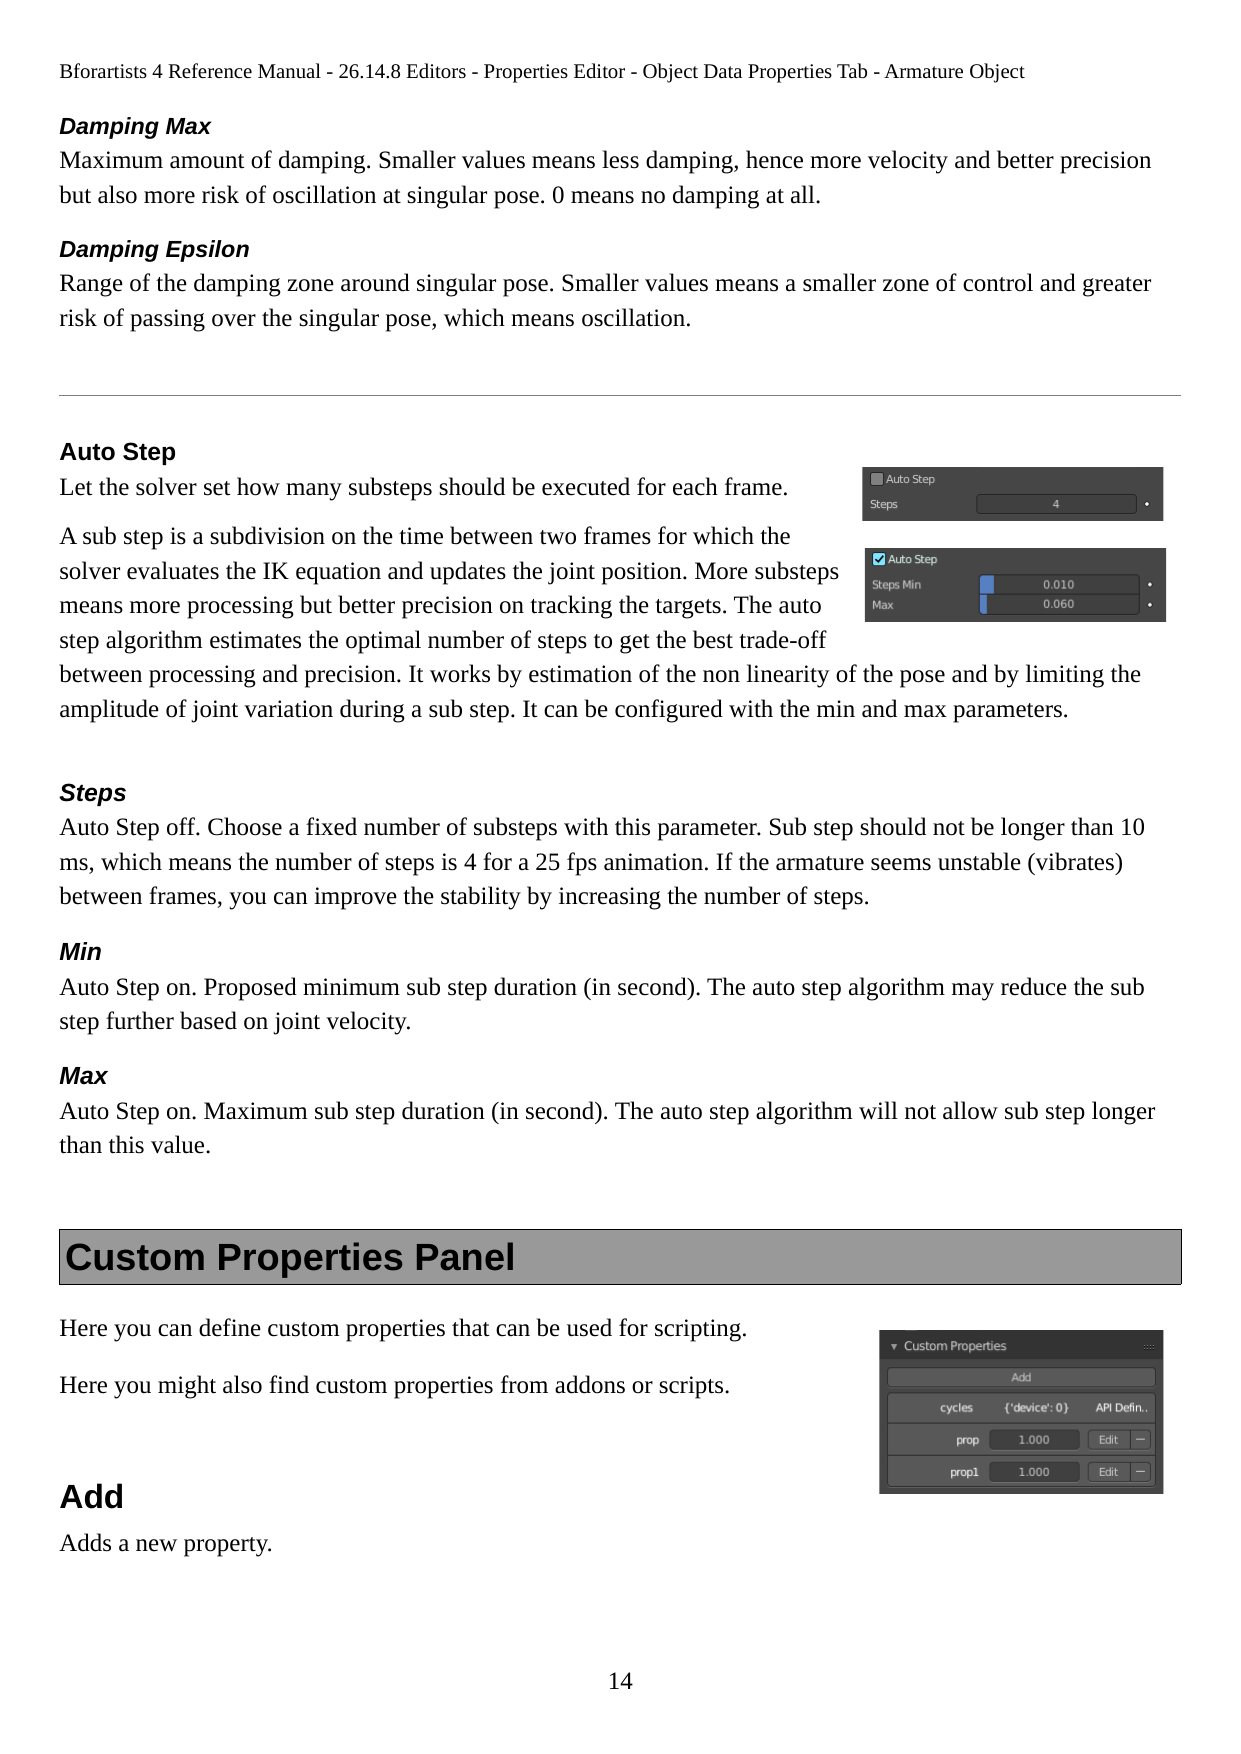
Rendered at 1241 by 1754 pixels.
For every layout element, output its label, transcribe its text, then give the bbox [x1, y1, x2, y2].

subtitle Add [59, 1477, 1181, 1516]
text Range of the damping zone around singular pose. Smaller values means a smaller zone of control and greater risk of passing over the singular pose, which means oscillation. [59, 268, 1181, 332]
text Auto Step on. Proposed minimum sub step duration (in second). The auto step algorithm may reduce the sub step further based on joint velocity. [59, 972, 1181, 1035]
text Here you can define custom properties that can be used for scripting. [59, 1313, 1181, 1342]
text Auto Step off. Choose a fixed number of substeps with this parameter. Sub step should not be longer than 10 ms, which means the number of steps is 4 for a 25 fps animation. If the armature seems unstable (vibrates) between frames, you can improve the stability by increasing the number of steps. [59, 812, 1181, 910]
text Maximum amount of damping. Smaller values means less damping, hence more velocity and better precision but also more risk of oscillation at singular pose. 0 means no damping at all. [59, 146, 1181, 209]
text Adds a new property. [59, 1528, 1181, 1557]
subtitle Max [59, 1061, 1181, 1090]
subtitle Auto Step [59, 437, 1181, 466]
picture [879, 1330, 1164, 1494]
text Here you might also find custom properties from addons or scripts. [59, 1370, 879, 1399]
subtitle Damping Epsilon [59, 235, 1181, 262]
text Let the solver set how many substeps should be executed for each frame. [59, 472, 862, 501]
picture [862, 467, 1164, 521]
text A sub step is a subdivision on the time between two frames for which the solver evaluates the IK equation and updates the joint position. More substeps means more processing but better precision on tracking the targets. The auto step algorithm estimates the optimal number of steps to get the best trade-off between processing and precision. It works by estimation of the non linearity of the pose and by limiting the amplitude of joint variation during a sub step. It can be configured with the min and max parameters. [59, 521, 1181, 722]
subtitle Min [59, 937, 1181, 965]
subtitle Damping Max [59, 113, 1181, 139]
table_header Custom Properties Panel [60, 1230, 1181, 1284]
subtitle Steps [59, 778, 1181, 806]
picture [864, 548, 1167, 622]
text Auto Step on. Maximum sub step duration (in second). The auto step algorithm will not allow sub step longer than this value. [59, 1096, 1181, 1159]
